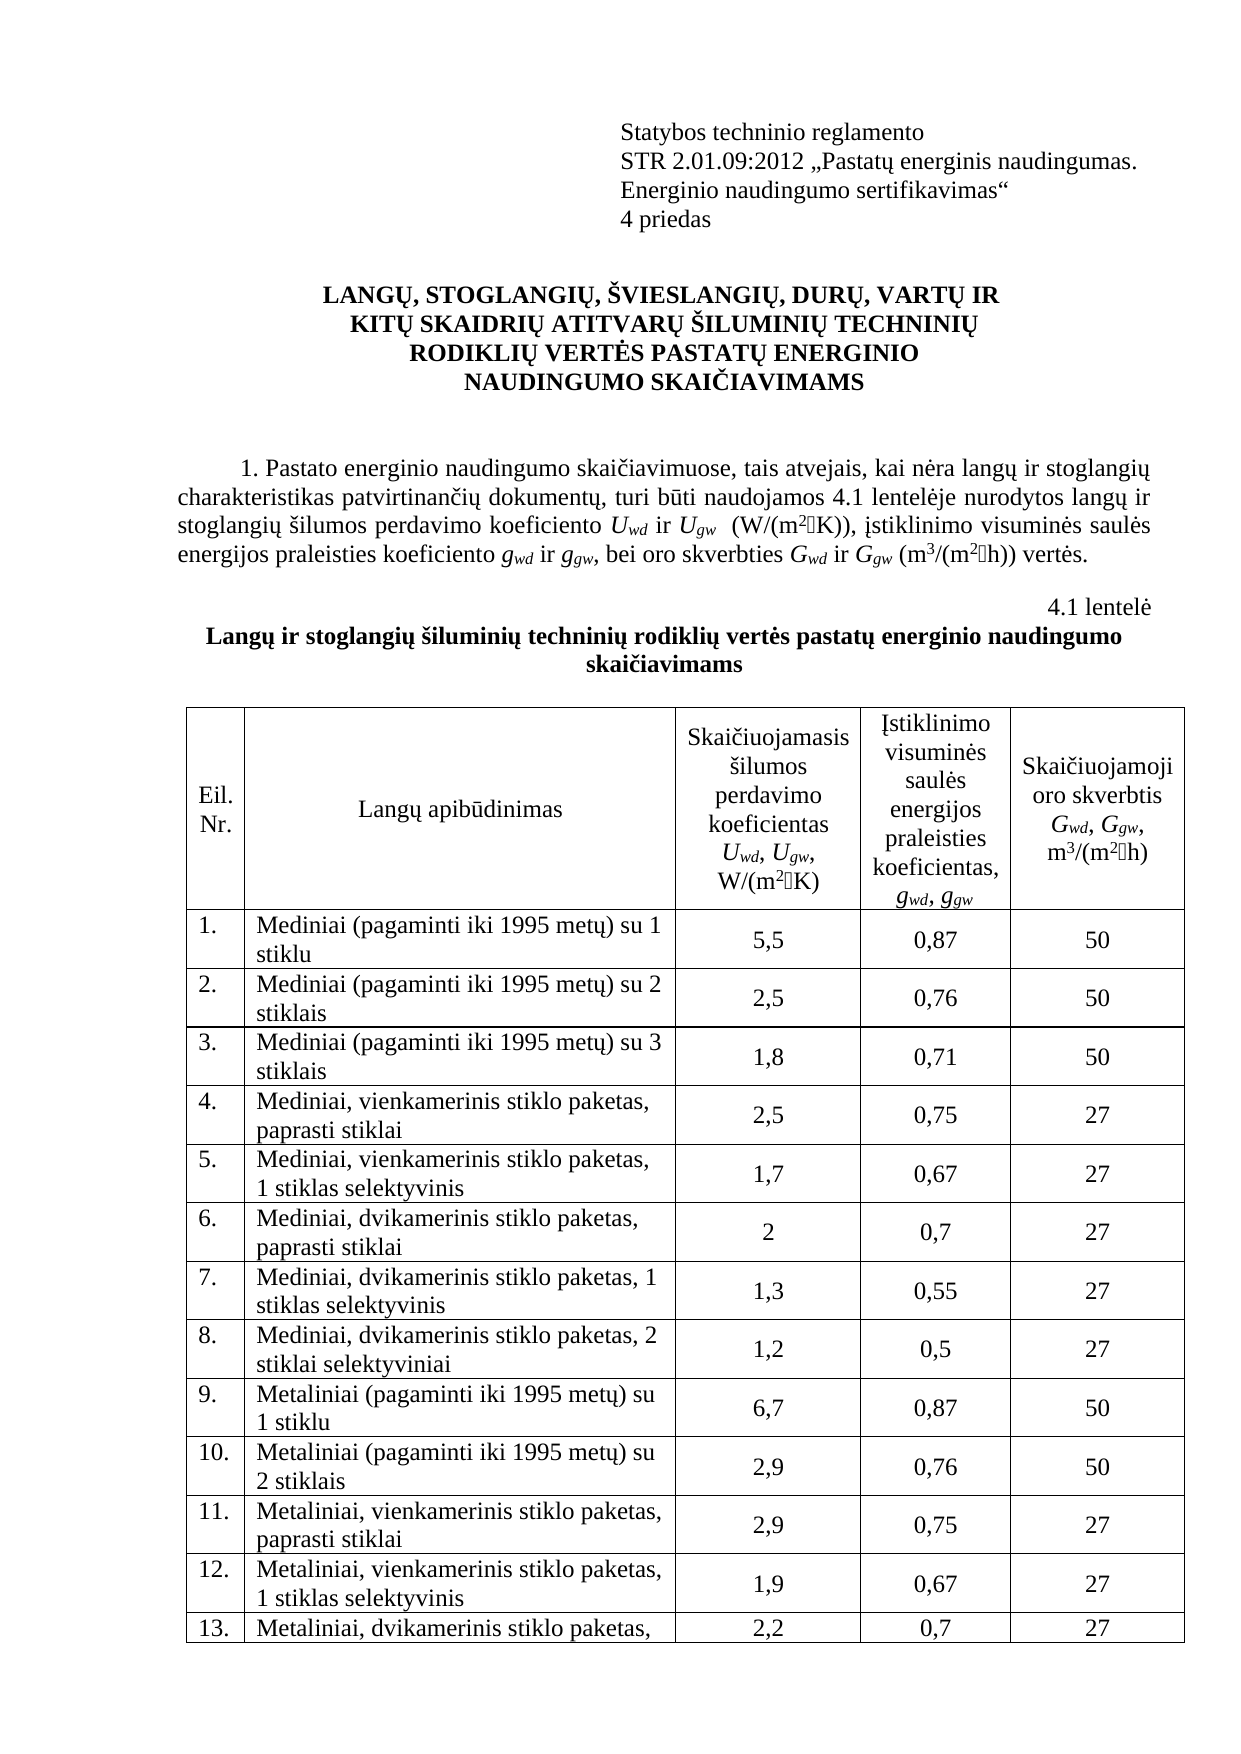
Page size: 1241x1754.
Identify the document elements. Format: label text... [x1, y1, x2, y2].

text 4.1 lentelė [177, 592, 1151, 621]
table_cell 6,7 [676, 1379, 860, 1436]
table_cell Mediniai, vienkamerinis stiklo paketas, paprasti stiklai [245, 1086, 675, 1143]
table_cell 2,9 [676, 1437, 860, 1495]
table_cell 1,9 [676, 1554, 860, 1612]
text 4 priedas [177, 204, 1151, 232]
table_cell Mediniai, dvikamerinis stiklo paketas, paprasti stiklai [245, 1203, 675, 1261]
table_cell 1,7 [676, 1145, 860, 1202]
table_cell Mediniai (pagaminti iki 1995 metų) su 3 stiklais [245, 1028, 675, 1085]
table_cell 1,2 [676, 1320, 860, 1378]
table_cell 50 [1011, 910, 1184, 968]
table_cell 2. [187, 969, 244, 1026]
table_cell Mediniai, dvikamerinis stiklo paketas, 2 stiklai selektyviniai [245, 1320, 675, 1378]
table_cell 11. [187, 1496, 244, 1553]
text Energinio naudingumo sertifikavimas“ [177, 175, 1151, 204]
table_cell 12. [187, 1554, 244, 1612]
table_cell 27 [1011, 1496, 1184, 1553]
table_cell 0,71 [861, 1028, 1010, 1085]
table_cell Mediniai (pagaminti iki 1995 metų) su 1 stiklu [245, 910, 675, 968]
table_cell 9. [187, 1379, 244, 1436]
table_cell 8. [187, 1320, 244, 1378]
table_cell 5,5 [676, 910, 860, 968]
table_cell 0,87 [861, 1379, 1010, 1436]
table_header Skaičiuojamoji oro skverbtis Gwd, Ggw, m3/(m2h) [1011, 708, 1184, 909]
text Statybos techninio reglamento [177, 117, 1151, 146]
table_cell 2,5 [676, 969, 860, 1026]
table_cell 27 [1011, 1203, 1184, 1261]
table_cell 0,7 [861, 1203, 1010, 1261]
table_cell 1,3 [676, 1262, 860, 1319]
table_cell 1. [187, 910, 244, 968]
table_cell 3. [187, 1028, 244, 1085]
table_cell 0,87 [861, 910, 1010, 968]
table_cell Metaliniai, vienkamerinis stiklo paketas, 1 stiklas selektyvinis [245, 1554, 675, 1612]
text STR 2.01.09:2012 „Pastatų energinis naudingumas. [177, 146, 1151, 175]
text Langų ir stoglangių šiluminių techninių rodiklių vertės pastatų energinio naudingumo skaičiavimams [177, 621, 1151, 678]
table_cell 27 [1011, 1262, 1184, 1319]
table_cell 2,5 [676, 1086, 860, 1143]
table_cell 50 [1011, 1028, 1184, 1085]
table_cell 27 [1011, 1613, 1184, 1642]
table_header Eil. Nr. [187, 708, 244, 909]
table_cell 50 [1011, 969, 1184, 1026]
table_cell Metaliniai (pagaminti iki 1995 metų) su 1 stiklu [245, 1379, 675, 1436]
table_cell 0,75 [861, 1086, 1010, 1143]
table_cell 0,75 [861, 1496, 1010, 1553]
table_header Įstiklinimo visuminės saulės energijos praleisties koeficientas, gwd, ggw [861, 708, 1010, 909]
text Langų, stoglangių, švieslangių, durų, vartų ir kitų skaidrių atitvarų šiluminiŲ techninių rodiklių vertės pastatų energinio naudingumo skaičiavimams [177, 281, 1151, 396]
table_cell 27 [1011, 1145, 1184, 1202]
table_cell 0,76 [861, 969, 1010, 1026]
table_cell 0,5 [861, 1320, 1010, 1378]
table_cell Metaliniai, dvikamerinis stiklo paketas, [245, 1613, 675, 1642]
table_header Langų apibūdinimas [245, 708, 675, 909]
table_cell 0,67 [861, 1145, 1010, 1202]
table_cell Mediniai (pagaminti iki 1995 metų) su 2 stiklais [245, 969, 675, 1026]
table_cell 2,2 [676, 1613, 860, 1642]
table_cell 50 [1011, 1437, 1184, 1495]
table_cell 6. [187, 1203, 244, 1261]
table_cell 0,67 [861, 1554, 1010, 1612]
table_cell 10. [187, 1437, 244, 1495]
table_cell Metaliniai, vienkamerinis stiklo paketas, paprasti stiklai [245, 1496, 675, 1553]
table_cell 7. [187, 1262, 244, 1319]
table_cell 27 [1011, 1086, 1184, 1143]
table_cell 1,8 [676, 1028, 860, 1085]
table_cell 13. [187, 1613, 244, 1642]
table_cell 2 [676, 1203, 860, 1261]
table_cell 27 [1011, 1554, 1184, 1612]
table_cell 0,76 [861, 1437, 1010, 1495]
table_cell 0,55 [861, 1262, 1010, 1319]
table_cell 2,9 [676, 1496, 860, 1553]
table_cell Mediniai, dvikamerinis stiklo paketas, 1 stiklas selektyvinis [245, 1262, 675, 1319]
table_cell 0,7 [861, 1613, 1010, 1642]
table_cell 50 [1011, 1379, 1184, 1436]
table_cell Mediniai, vienkamerinis stiklo paketas, 1 stiklas selektyvinis [245, 1145, 675, 1202]
table_header Skaičiuojamasis šilumos perdavimo koeficientas Uwd, Ugw, W/(m2K) [676, 708, 860, 909]
table_cell 27 [1011, 1320, 1184, 1378]
table_cell 4. [187, 1086, 244, 1143]
table_cell Metaliniai (pagaminti iki 1995 metų) su 2 stiklais [245, 1437, 675, 1495]
table_cell 5. [187, 1145, 244, 1202]
text 1. Pastato energinio naudingumo skaičiavimuose, tais atvejais, kai nėra langų ir stoglangių charakteristikas patvirtinančių dokumentų, turi būti naudojamos 4.1 lentelėje nurodytos langų ir stoglangių šilumos perdavimo koeficiento Uwd ir Ugw (W/(m2K)), įstiklinimo visuminės saulės energijos praleisties koeficiento gwd ir ggw, bei oro skverbties Gwd ir Ggw (m3/(m2h)) vertės. [177, 453, 1151, 568]
